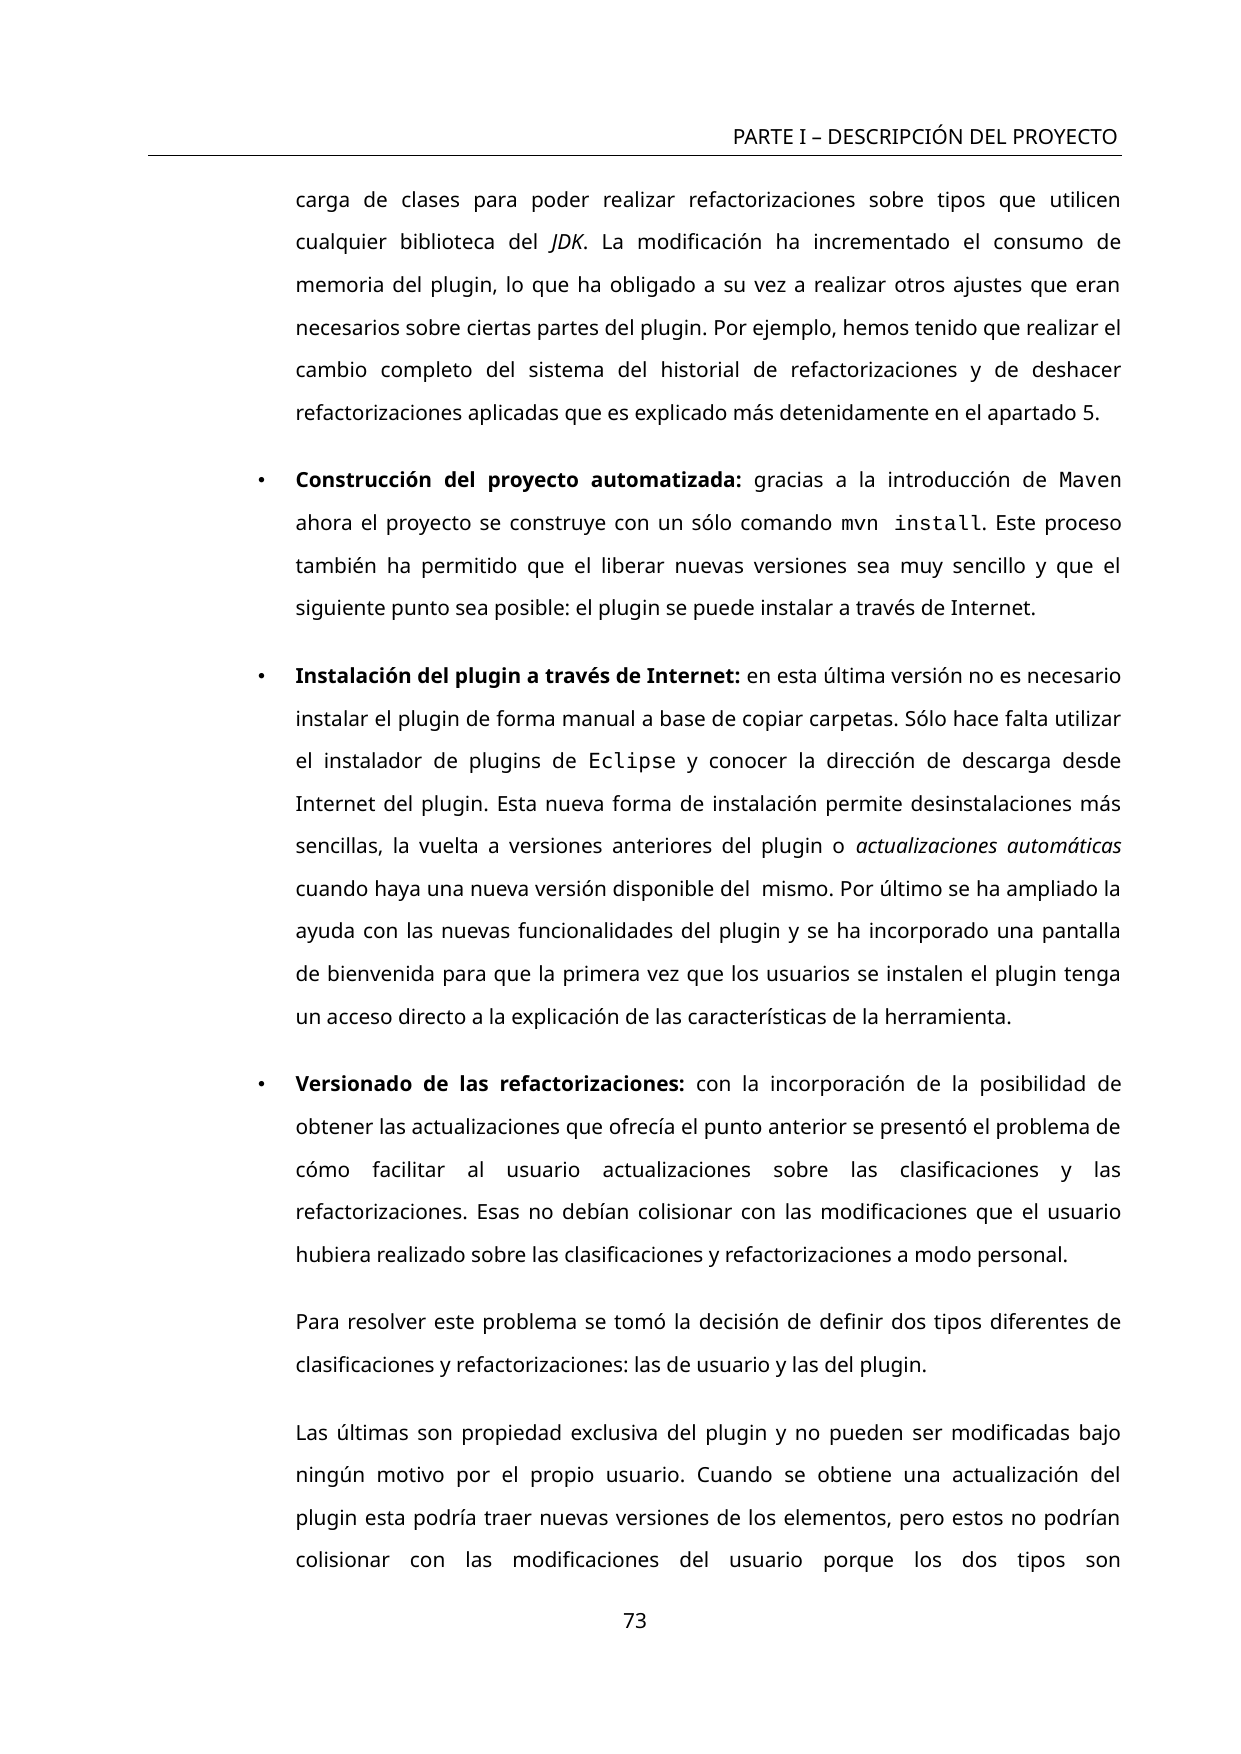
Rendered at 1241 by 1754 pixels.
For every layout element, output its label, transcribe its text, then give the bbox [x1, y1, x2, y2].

list Construcción del proyecto automatizada: gracias a la introducción de Maven ahora el proyecto se construye con un sólo comando mvn install. Este proceso también ha permitido que el liberar nuevas versiones sea muy sencillo y que el siguiente punto sea posible: el plugin se puede instalar a través de Internet. [258, 466, 1122, 622]
list Para resolver este problema se tomó la decisión de definir dos tipos diferentes de clasificaciones y refactorizaciones: las de usuario y las del plugin. [258, 1307, 1122, 1378]
list Las últimas son propiedad exclusiva del plugin y no pueden ser modificadas bajo ningún motivo por el propio usuario. Cuando se obtiene una actualización del plugin esta podría traer nuevas versiones de los elementos, pero estos no podrían colisionar con las modificaciones del usuario porque los dos tipos son [258, 1418, 1122, 1574]
list Versionado de las refactorizaciones: con la incorporación de la posibilidad de obtener las actualizaciones que ofrecía el punto anterior se presentó el problema de cómo facilitar al usuario actualizaciones sobre las clasificaciones y las refactorizaciones. Esas no debían colisionar con las modificaciones que el usuario hubiera realizado sobre las clasificaciones y refactorizaciones a modo personal. [258, 1069, 1122, 1268]
list Instalación del plugin a través de Internet: en esta última versión no es necesario instalar el plugin de forma manual a base de copiar carpetas. Sólo hace falta utilizar el instalador de plugins de Eclipse y conocer la dirección de descarga desde Internet del plugin. Esta nueva forma de instalación permite desinstalaciones más sencillas, la vuelta a versiones anteriores del plugin o actualizaciones automáticas cuando haya una nueva versión disponible del mismo. Por último se ha ampliado la ayuda con las nuevas funcionalidades del plugin y se ha incorporado una pantalla de bienvenida para que la primera vez que los usuarios se instalen el plugin tenga un acceso directo a la explicación de las características de la herramienta. [258, 661, 1122, 1030]
list carga de clases para poder realizar refactorizaciones sobre tipos que utilicen cualquier biblioteca del JDK. La modificación ha incrementado el consumo de memoria del plugin, lo que ha obligado a su vez a realizar otros ajustes que eran necesarios sobre ciertas partes del plugin. Por ejemplo, hemos tenido que realizar el cambio completo del sistema del historial de refactorizaciones y de deshacer refactorizaciones aplicadas que es explicado más detenidamente en el apartado 5. [258, 185, 1122, 426]
